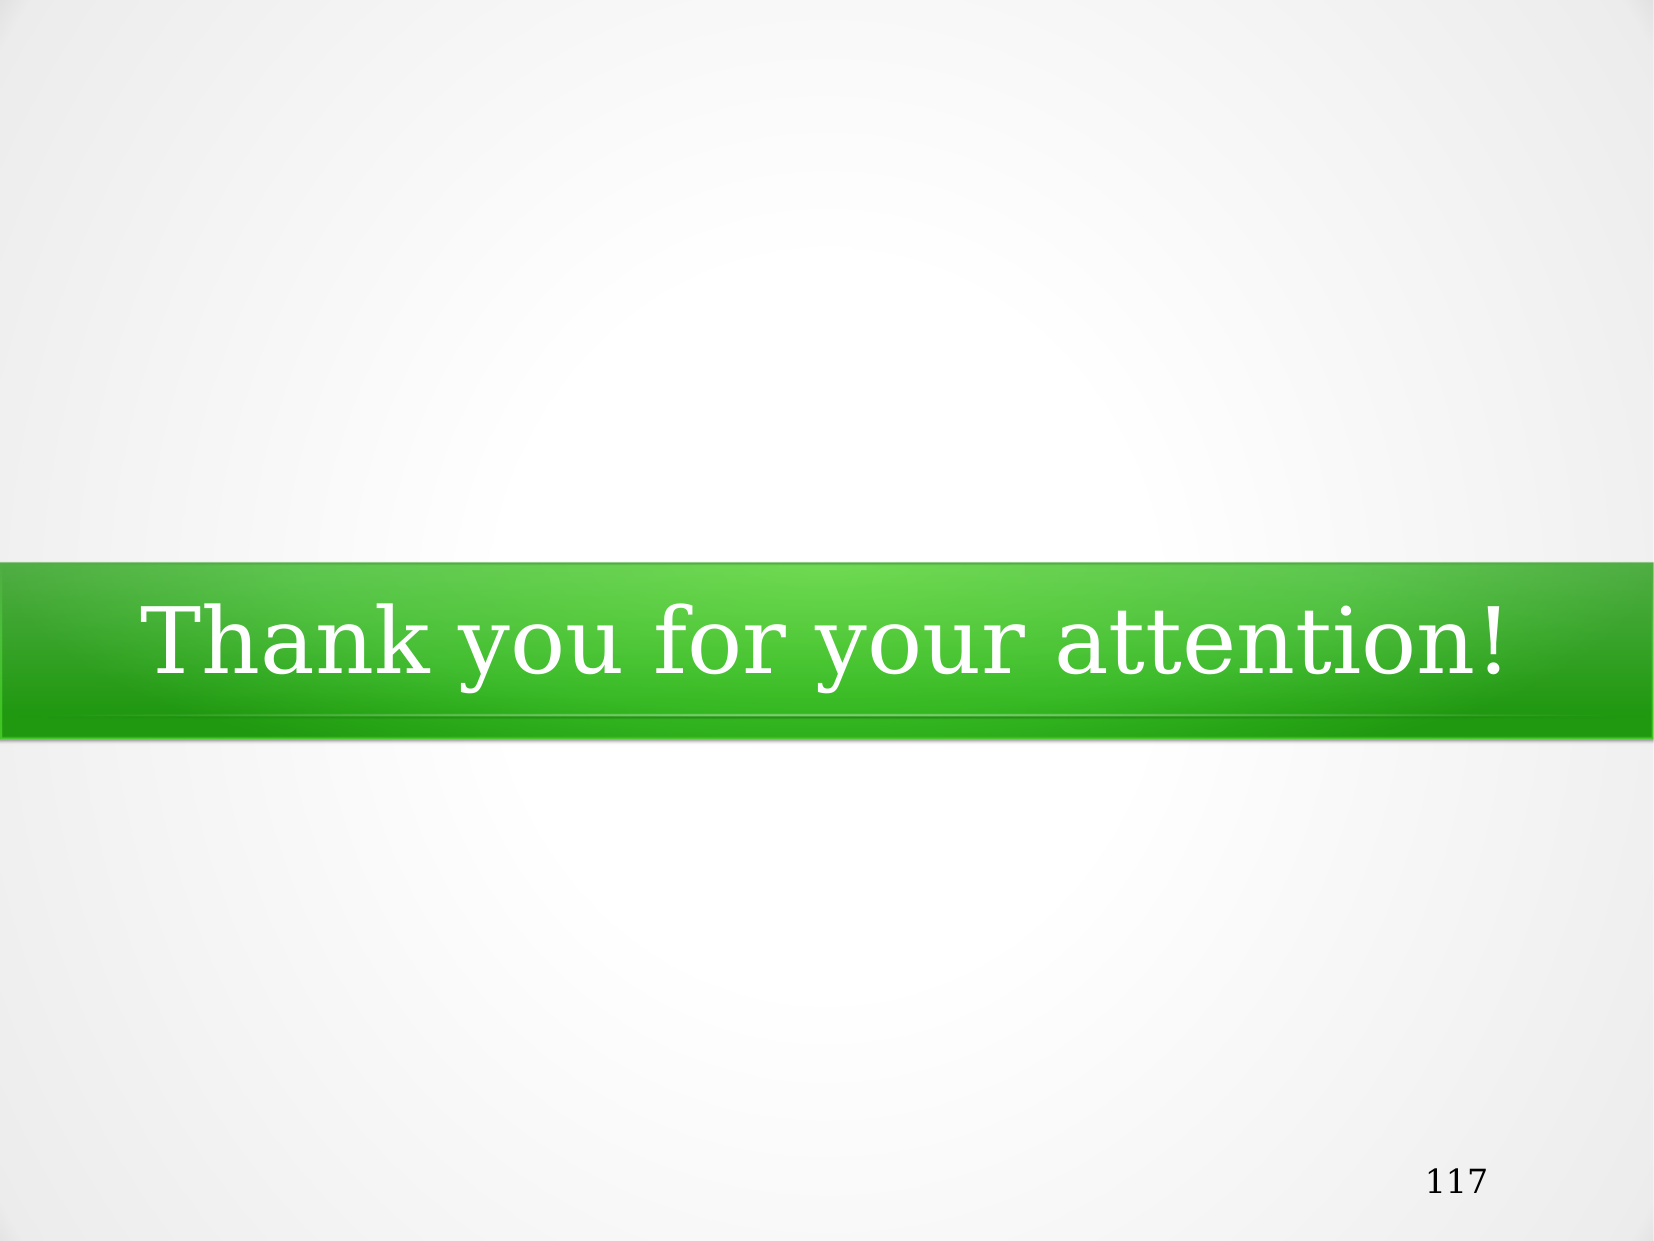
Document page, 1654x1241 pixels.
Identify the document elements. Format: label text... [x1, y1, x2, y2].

picture [0, 0, 1654, 1241]
title Thank you for your attention! [82, 578, 1571, 715]
